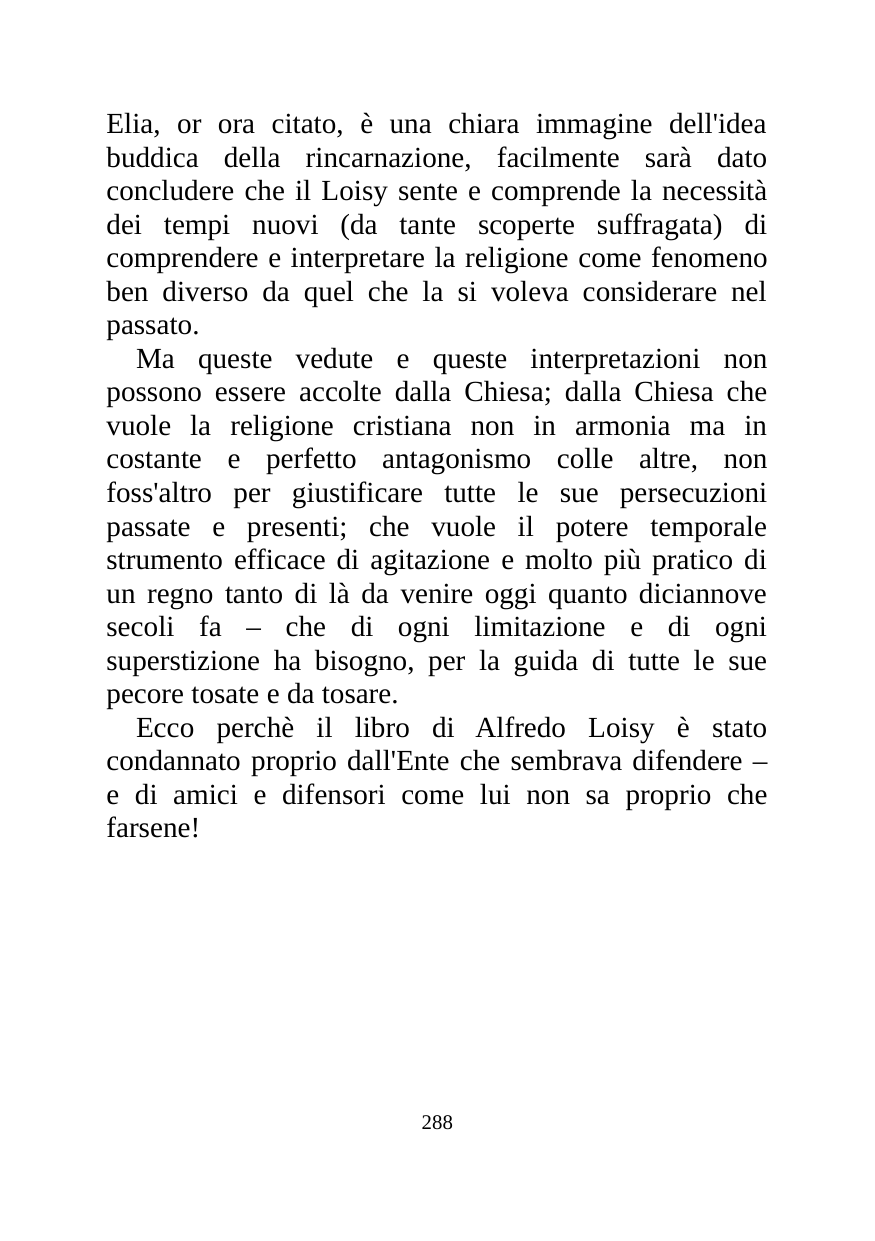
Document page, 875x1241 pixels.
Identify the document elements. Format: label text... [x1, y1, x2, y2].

text Ma queste vedute e queste interpretazioni non possono essere accolte dalla Chiesa; dalla Chiesa che vuole la religione cristiana non in armonia ma in costante e perfetto antagonismo colle altre, non foss'altro per giustificare tutte le sue persecuzioni passate e presenti; che vuole il potere temporale strumento efficace di agitazione e molto più pratico di un regno tanto di là da venire oggi quanto diciannove secoli fa – che di ogni limitazione e di ogni superstizione ha bisogno, per la guida di tutte le sue pecore tosate e da tosare. [106, 341, 768, 710]
text Ecco perchè il libro di Alfredo Loisy è stato condannato proprio dall'Ente che sembrava difendere – e di amici e difensori come lui non sa proprio che farsene! [106, 710, 768, 844]
text Elia, or ora citato, è una chiara immagine dell'idea buddica della rincarnazione, facilmente sarà dato concludere che il Loisy sente e comprende la necessità dei tempi nuovi (da tante scoperte suffragata) di comprendere e interpretare la religione come fenomeno ben diverso da quel che la si voleva considerare nel passato. [106, 106, 768, 341]
